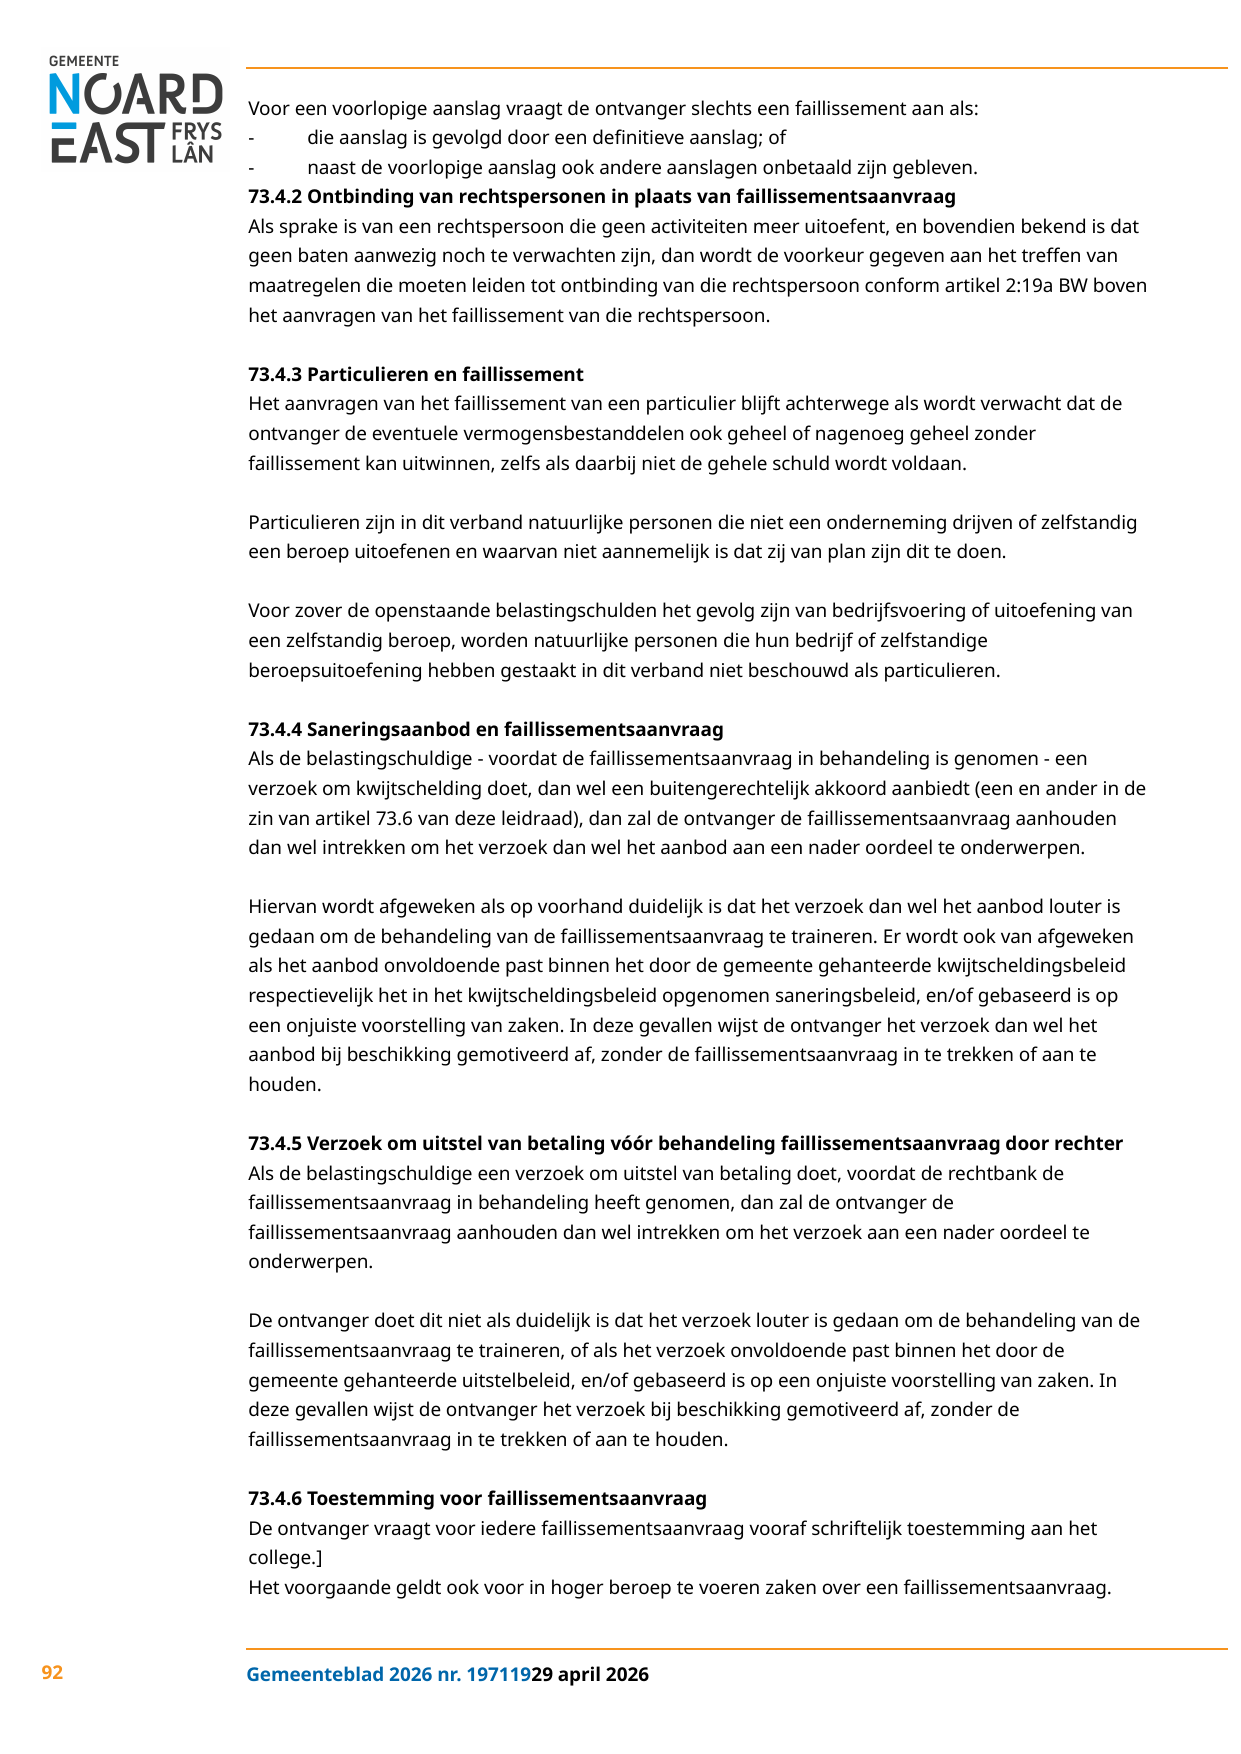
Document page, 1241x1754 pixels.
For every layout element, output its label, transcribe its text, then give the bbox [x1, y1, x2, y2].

text 73.4.6 Toestemming voor faillissementsaanvraag [248, 1485, 1152, 1511]
text Het aanvragen van het faillissement van een particulier blijft achterwege als wordt verwacht dat de ontvanger de eventuele vermogensbestanddelen ook geheel of nagenoeg geheel zonder faillissement kan uitwinnen, zelfs als daarbij niet de gehele schuld wordt voldaan. [248, 391, 1152, 476]
picture [41, 47, 231, 172]
text Als sprake is van een rechtspersoon die geen activiteiten meer uitoefent, en bovendien bekend is dat geen baten aanwezig noch te verwachten zijn, dan wordt de voorkeur gegeven aan het treffen van maatregelen die moeten leiden tot ontbinding van die rechtspersoon conform artikel 2:19a BW boven het aanvragen van het faillissement van die rechtspersoon. [248, 213, 1152, 328]
text Als de belastingschuldige een verzoek om uitstel van betaling doet, voordat de rechtbank de faillissementsaanvraag in behandeling heeft genomen, dan zal de ontvanger de faillissementsaanvraag aanhouden dan wel intrekken om het verzoek aan een nader oordeel te onderwerpen. [248, 1160, 1152, 1274]
text 73.4.4 Saneringsaanbod en faillissementsaanvraag [248, 716, 1152, 742]
text 73.4.2 Ontbinding van rechtspersonen in plaats van faillissementsaanvraag [248, 183, 1152, 209]
text De ontvanger doet dit niet als duidelijk is dat het verzoek louter is gedaan om de behandeling van de faillissementsaanvraag te traineren, of als het verzoek onvoldoende past binnen het door de gemeente gehanteerde uitstelbeleid, en/of gebaseerd is op een onjuiste voorstelling van zaken. In deze gevallen wijst de ontvanger het verzoek bij beschikking gemotiveerd af, zonder de faillissementsaanvraag in te trekken of aan te houden. [248, 1308, 1152, 1452]
text Voor een voorlopige aanslag vraagt de ontvanger slechts een faillissement aan als: [248, 95, 1152, 121]
text 73.4.3 Particulieren en faillissement [248, 361, 1152, 387]
text Hiervan wordt afgeweken als op voorhand duidelijk is dat het verzoek dan wel het aanbod louter is gedaan om de behandeling van de faillissementsaanvraag te traineren. Er wordt ook van afgeweken als het aanbod onvoldoende past binnen het door de gemeente gehanteerde kwijtscheldingsbeleid respectievelijk het in het kwijtscheldingsbeleid opgenomen saneringsbeleid, en/of gebaseerd is op een onjuiste voorstelling van zaken. In deze gevallen wijst de ontvanger het verzoek dan wel het aanbod bij beschikking gemotiveerd af, zonder de faillissementsaanvraag in te trekken of aan te houden. [248, 893, 1152, 1097]
list die aanslag is gevolgd door een definitieve aanslag; of [248, 124, 1152, 150]
text Het voorgaande geldt ook voor in hoger beroep te voeren zaken over een faillissementsaanvraag. [248, 1574, 1152, 1600]
text 73.4.5 Verzoek om uitstel van betaling vóór behandeling faillissementsaanvraag door rechter [248, 1130, 1152, 1156]
text Als de belastingschuldige - voordat de faillissementsaanvraag in behandeling is genomen - een verzoek om kwijtschelding doet, dan wel een buitengerechtelijk akkoord aanbiedt (een en ander in de zin van artikel 73.6 van deze leidraad), dan zal de ontvanger de faillissementsaanvraag aanhouden dan wel intrekken om het verzoek dan wel het aanbod aan een nader oordeel te onderwerpen. [248, 746, 1152, 860]
text Voor zover de openstaande belastingschulden het gevolg zijn van bedrijfsvoering of uitoefening van een zelfstandig beroep, worden natuurlijke personen die hun bedrijf of zelfstandige beroepsuitoefening hebben gestaakt in dit verband niet beschouwd als particulieren. [248, 598, 1152, 683]
list naast de voorlopige aanslag ook andere aanslagen onbetaald zijn gebleven. [248, 154, 1152, 180]
text Particulieren zijn in dit verband natuurlijke personen die niet een onderneming drijven of zelfstandig een beroep uitoefenen en waarvan niet aannemelijk is dat zij van plan zijn dit te doen. [248, 509, 1152, 564]
text De ontvanger vraagt voor iedere faillissementsaanvraag vooraf schriftelijk toestemming aan het college.] [248, 1515, 1152, 1570]
